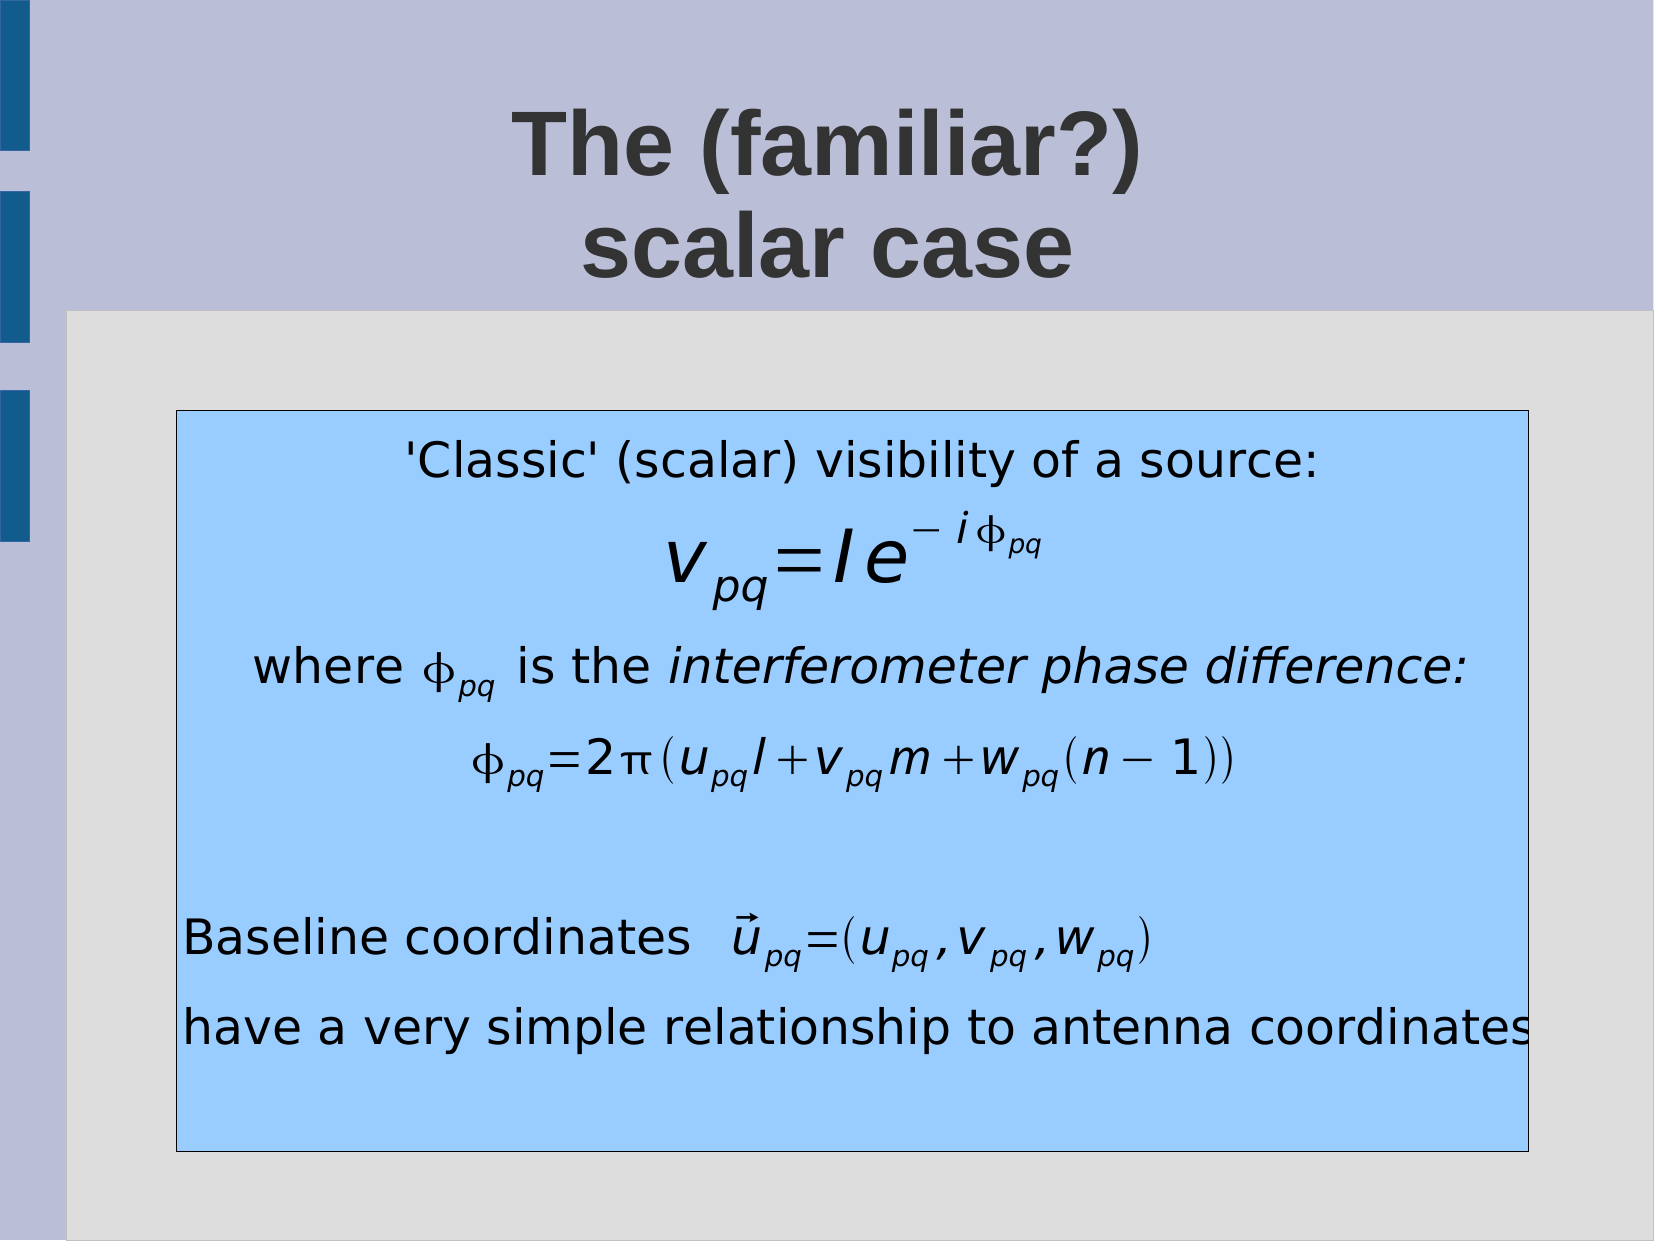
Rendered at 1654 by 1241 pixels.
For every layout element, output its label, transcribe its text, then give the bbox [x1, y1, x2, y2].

chart [176, 410, 1529, 1152]
title The (familiar?) scalar case [121, 91, 1534, 299]
